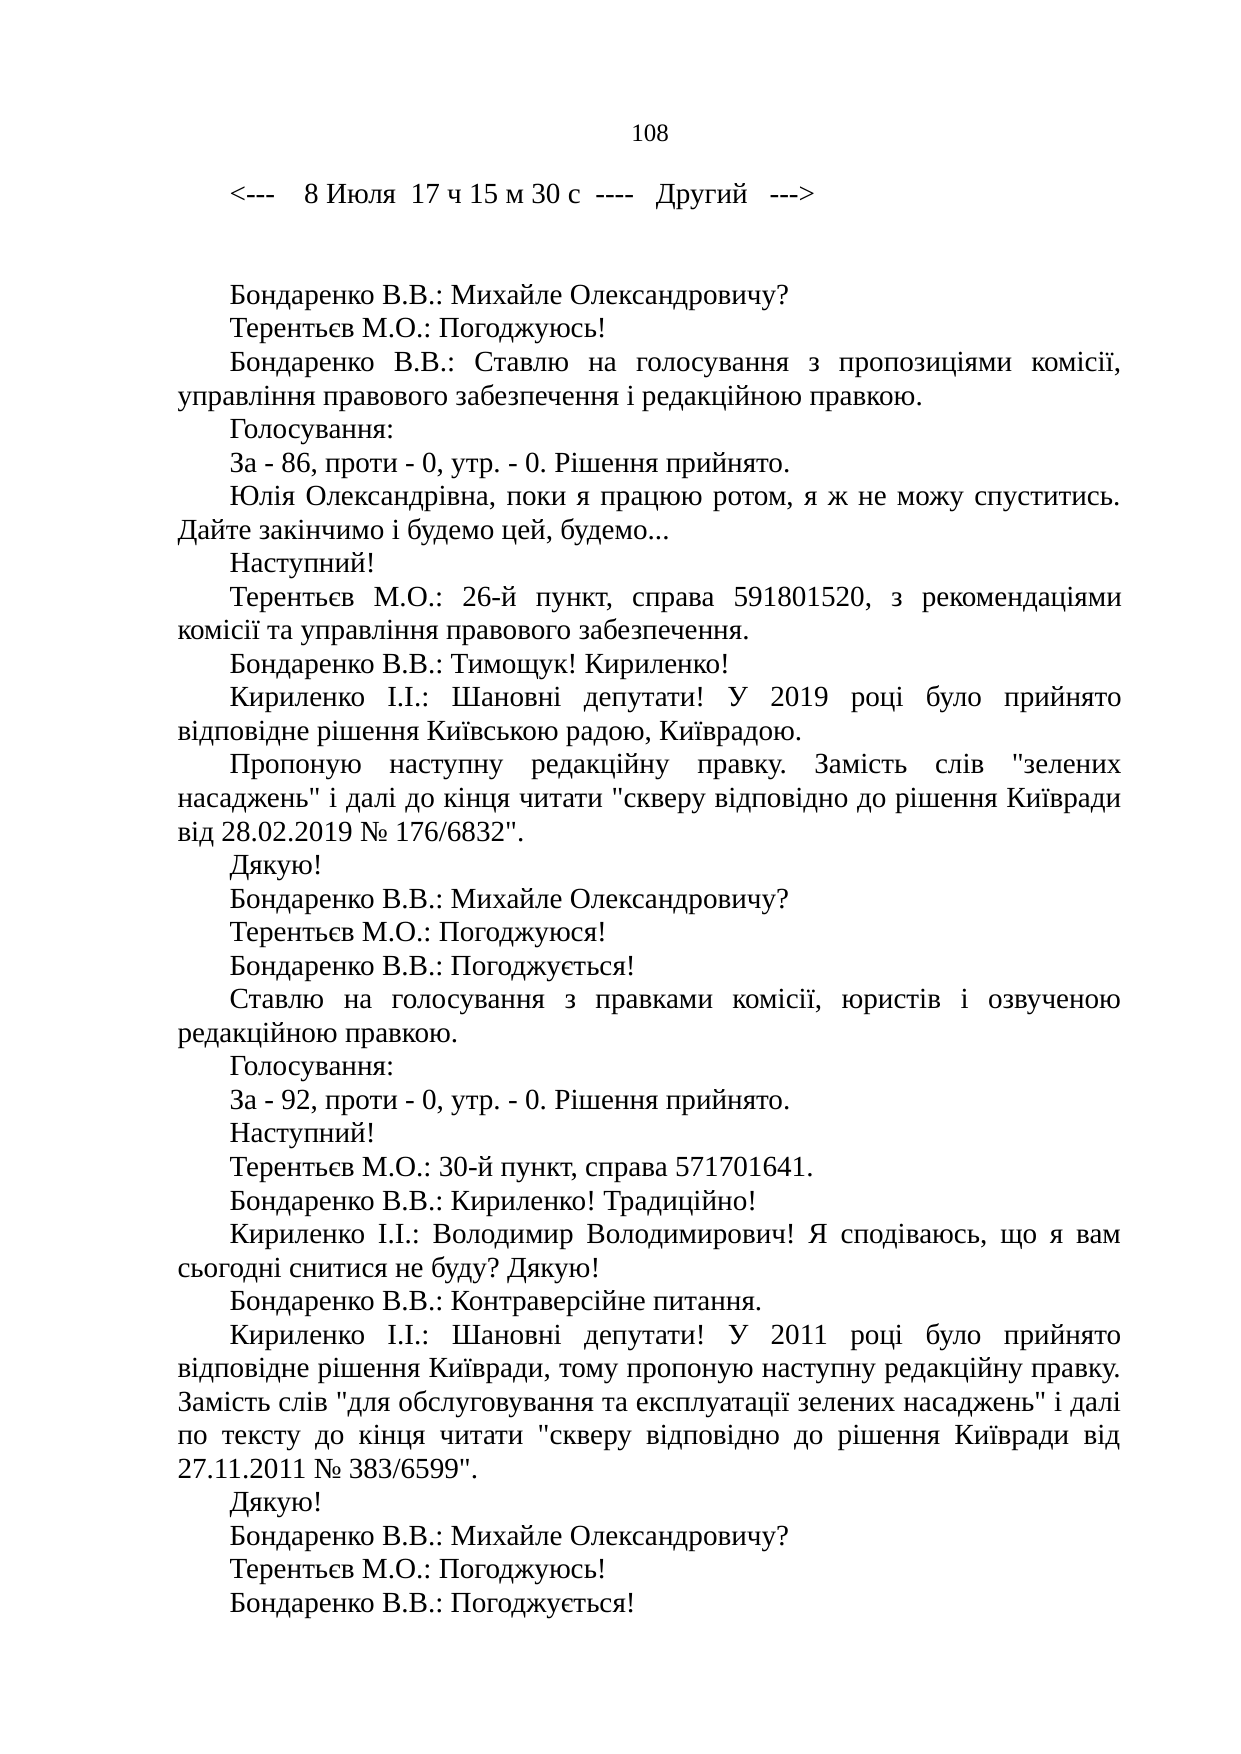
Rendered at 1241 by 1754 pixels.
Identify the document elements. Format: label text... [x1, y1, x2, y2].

text Дякую! [177, 1484, 1122, 1518]
text <--- 8 Июля 17 ч 15 м 30 с ---- Другий ---> [177, 176, 1122, 210]
text Бондаренко В.В.: Кириленко! Традиційно! [177, 1183, 1122, 1216]
text Бондаренко В.В.: Михайле Олександровичу? [177, 881, 1122, 914]
text Ставлю на голосування з правками комісії, юристів і озвученою редакційною правкою. [177, 981, 1122, 1048]
text Бондаренко В.В.: Михайле Олександровичу? [177, 277, 1122, 311]
text За - 86, проти - 0, утр. - 0. Рішення прийнято. [177, 445, 1122, 478]
text Бондаренко В.В.: Тимощук! Кириленко! [177, 646, 1122, 679]
text Терентьєв М.О.: Погоджуюся! [177, 914, 1122, 948]
text Дякую! [177, 847, 1122, 881]
text Голосування: [177, 1048, 1122, 1082]
text Наступний! [177, 1116, 1122, 1149]
text Бондаренко В.В.: Ставлю на голосування з пропозиціями комісії, управління правового забезпечення і редакційною правкою. [177, 344, 1122, 411]
text Юлія Олександрівна, поки я працюю ротом, я ж не можу спуститись. Дайте закінчимо і будемо цей, будемо... [177, 478, 1122, 545]
text Голосування: [177, 411, 1122, 445]
text Кириленко І.І.: Володимир Володимирович! Я сподіваюсь, що я вам сьогодні снитися не буду? Дякую! [177, 1216, 1122, 1283]
text Бондаренко В.В.: Погоджується! [177, 948, 1122, 981]
text Кириленко І.І.: Шановні депутати! У 2019 році було прийнято відповідне рішення Київською радою, Київрадою. [177, 679, 1122, 747]
text Пропоную наступну редакційну правку. Замість слів "зелених насаджень" і далі до кінця читати "скверу відповідно до рішення Київради від 28.02.2019 № 176/6832". [177, 747, 1122, 847]
text Бондаренко В.В.: Михайле Олександровичу? [177, 1518, 1122, 1552]
text Кириленко І.І.: Шановні депутати! У 2011 році було прийнято відповідне рішення Київради, тому пропоную наступну редакційну правку. Замість слів "для обслуговування та експлуатації зелених насаджень" і далі по тексту до кінця читати "скверу відповідно до рішення Київради від 27.11.2011 № 383/6599". [177, 1317, 1122, 1484]
text Наступний! [177, 545, 1122, 579]
text Терентьєв М.О.: 26-й пункт, справа 591801520, з рекомендаціями комісії та управління правового забезпечення. [177, 579, 1122, 646]
text Терентьєв М.О.: Погоджуюсь! [177, 311, 1122, 344]
text Бондаренко В.В.: Погоджується! [177, 1585, 1122, 1619]
text За - 92, проти - 0, утр. - 0. Рішення прийнято. [177, 1082, 1122, 1116]
text Терентьєв М.О.: 30-й пункт, справа 571701641. [177, 1149, 1122, 1183]
text Терентьєв М.О.: Погоджуюсь! [177, 1552, 1122, 1585]
text Бондаренко В.В.: Контраверсійне питання. [177, 1283, 1122, 1317]
